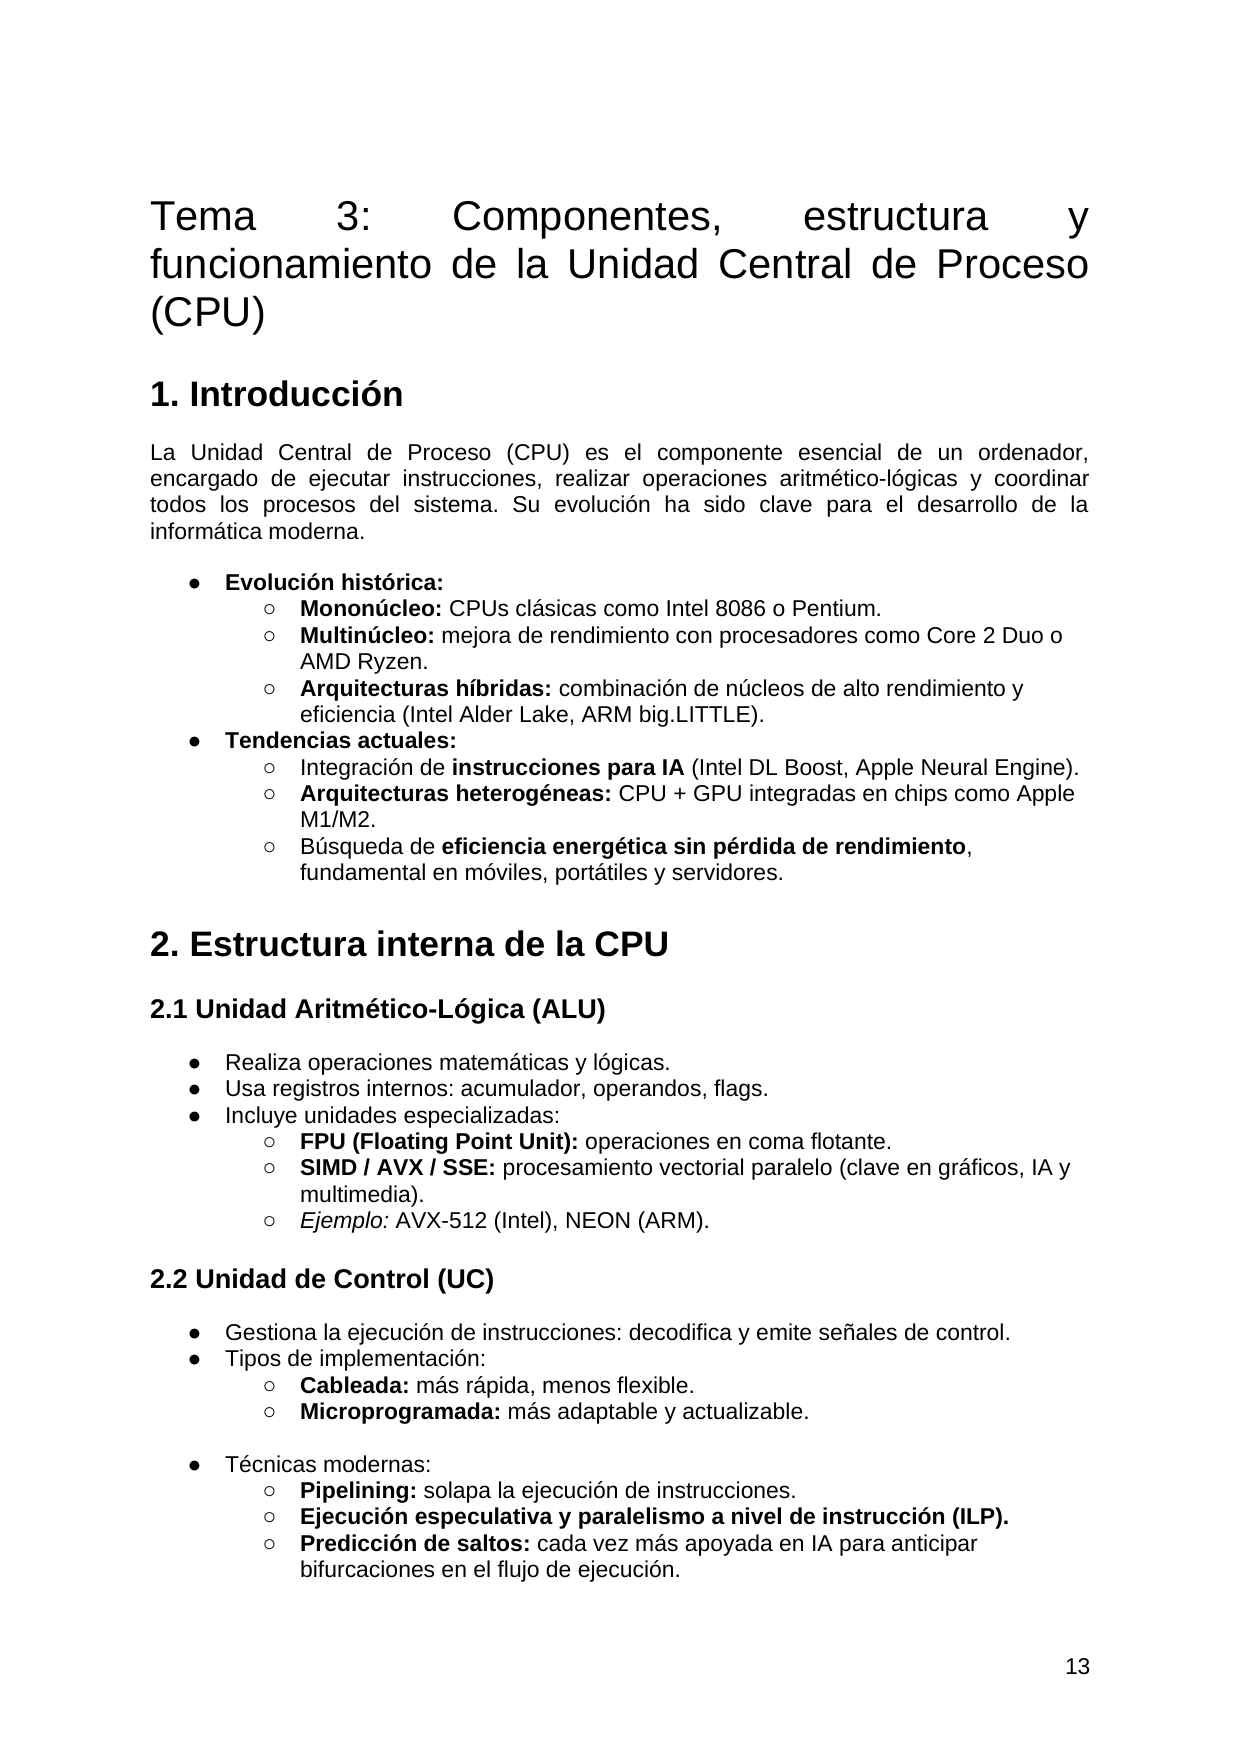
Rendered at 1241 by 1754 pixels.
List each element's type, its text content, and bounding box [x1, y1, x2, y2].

list Multinúcleo: mejora de rendimiento con procesadores como Core 2 Duo o AMD Ryzen. [262, 622, 1090, 674]
list Incluye unidades especializadas: [187, 1102, 1090, 1128]
list Tendencias actuales: [187, 727, 1090, 753]
list Integración de instrucciones para IA (Intel DL Boost, Apple Neural Engine). [262, 753, 1090, 780]
list SIMD / AVX / SSE: procesamiento vectorial paralelo (clave en gráficos, IA y multimedia). [262, 1154, 1090, 1207]
list FPU (Floating Point Unit): operaciones en coma flotante. [262, 1128, 1090, 1154]
subtitle 2.2 Unidad de Control (UC) [150, 1263, 1090, 1294]
list Arquitecturas híbridas: combinación de núcleos de alto rendimiento y eficiencia (Intel Alder Lake, ARM big.LITTLE). [262, 674, 1090, 727]
text La Unidad Central de Proceso (CPU) es el componente esencial de un ordenador, encargado de ejecutar instrucciones, realizar operaciones aritmético-lógicas y coordinar todos los procesos del sistema. Su evolución ha sido clave para el desarrollo de la informática moderna. [150, 439, 1090, 544]
list Ejecución especulativa y paralelismo a nivel de instrucción (ILP). [262, 1503, 1090, 1530]
subtitle 1. Introducción [150, 373, 1090, 414]
list Cableada: más rápida, menos flexible. [262, 1372, 1090, 1398]
list Búsqueda de eficiencia energética sin pérdida de rendimiento, fundamental en móviles, portátiles y servidores. [262, 833, 1090, 885]
subtitle 2.1 Unidad Aritmético-Lógica (ALU) [150, 993, 1090, 1024]
list Predicción de saltos: cada vez más apoyada en IA para anticipar bifurcaciones en el flujo de ejecución. [262, 1530, 1090, 1582]
list Pipelining: solapa la ejecución de instrucciones. [262, 1477, 1090, 1503]
list Evolución histórica: [187, 569, 1090, 595]
list Mononúcleo: CPUs clásicas como Intel 8086 o Pentium. [262, 595, 1090, 622]
list Tipos de implementación: [187, 1345, 1090, 1372]
list Gestiona la ejecución de instrucciones: decodifica y emite señales de control. [187, 1319, 1090, 1345]
subtitle 2. Estructura interna de la CPU [150, 923, 1090, 963]
list Realiza operaciones matemáticas y lógicas. [187, 1049, 1090, 1075]
subtitle Tema 3: Componentes, estructura y funcionamiento de la Unidad Central de Proceso (CPU) [150, 192, 1090, 335]
list Ejemplo: AVX-512 (Intel), NEON (ARM). [262, 1207, 1090, 1233]
list Técnicas modernas: [187, 1451, 1090, 1477]
list Usa registros internos: acumulador, operandos, flags. [187, 1075, 1090, 1102]
list Arquitecturas heterogéneas: CPU + GPU integradas en chips como Apple M1/M2. [262, 780, 1090, 833]
list Microprogramada: más adaptable y actualizable. [262, 1398, 1090, 1451]
